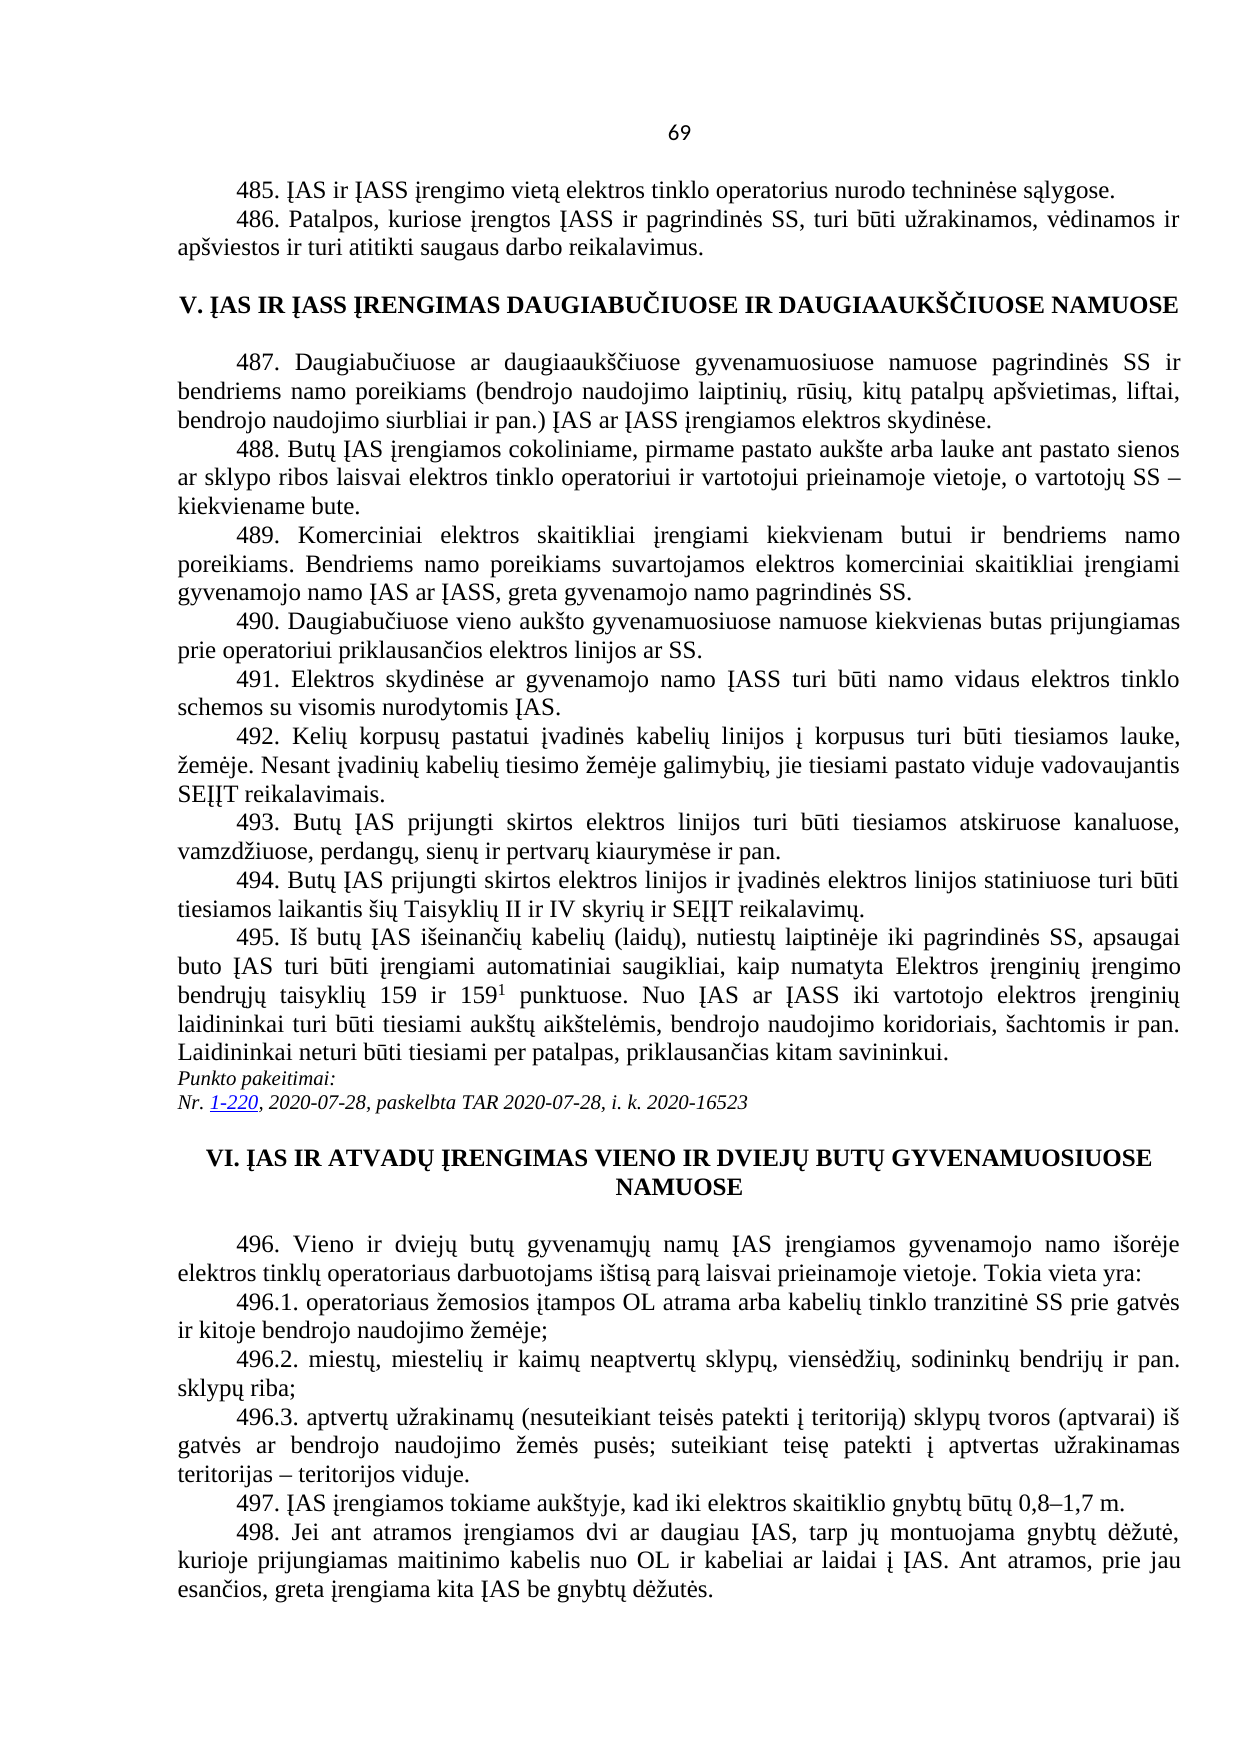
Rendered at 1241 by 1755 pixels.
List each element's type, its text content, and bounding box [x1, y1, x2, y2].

text 497. ĮAS įrengiamos tokiame aukštyje, kad iki elektros skaitiklio gnybtų būtų 0,8–1,7 m. [177, 1488, 1181, 1517]
text 495. Iš butų ĮAS išeinančių kabelių (laidų), nutiestų laiptinėje iki pagrindinės SS, apsaugai buto ĮAS turi būti įrengiami automatiniai saugikliai, kaip numatyta Elektros įrenginių įrengimo bendrųjų taisyklių 159 ir 1591 punktuose. Nuo ĮAS ar ĮASS iki vartotojo elektros įrenginių laidininkai turi būti tiesiami aukštų aikštelėmis, bendrojo naudojimo koridoriais, šachtomis ir pan. Laidininkai neturi būti tiesiami per patalpas, priklausančias kitam savininkui. [177, 922, 1181, 1066]
text Nr. 1-220, 2020-07-28, paskelbta TAR 2020-07-28, i. k. 2020-16523 [177, 1090, 1181, 1114]
text 485. ĮAS ir ĮASS įrengimo vietą elektros tinklo operatorius nurodo techninėse sąlygose. [177, 175, 1181, 204]
text 496.2. miestų, miestelių ir kaimų neaptvertų sklypų, viensėdžių, sodininkų bendrijų ir pan. sklypų riba; [177, 1344, 1181, 1402]
text 487. Daugiabučiuose ar daugiaaukščiuose gyvenamuosiuose namuose pagrindinės SS ir bendriems namo poreikiams (bendrojo naudojimo laiptinių, rūsių, kitų patalpų apšvietimas, liftai, bendrojo naudojimo siurbliai ir pan.) ĮAS ar ĮASS įrengiamos elektros skydinėse. [177, 347, 1181, 434]
text 486. Patalpos, kuriose įrengtos ĮASS ir pagrindinės SS, turi būti užrakinamos, vėdinamos ir apšviestos ir turi atitikti saugaus darbo reikalavimus. [177, 204, 1181, 261]
text 490. Daugiabučiuose vieno aukšto gyvenamuosiuose namuose kiekvienas butas prijungiamas prie operatoriui priklausančios elektros linijos ar SS. [177, 606, 1181, 664]
text 496.1. operatoriaus žemosios įtampos OL atrama arba kabelių tinklo tranzitinė SS prie gatvės ir kitoje bendrojo naudojimo žemėje; [177, 1287, 1181, 1344]
text 493. Butų ĮAS prijungti skirtos elektros linijos turi būti tiesiamos atskiruose kanaluose, vamzdžiuose, perdangų, sienų ir pertvarų kiaurymėse ir pan. [177, 807, 1181, 865]
text 489. Komerciniai elektros skaitikliai įrengiami kiekvienam butui ir bendriems namo poreikiams. Bendriems namo poreikiams suvartojamos elektros komerciniai skaitikliai įrengiami gyvenamojo namo ĮAS ar ĮASS, greta gyvenamojo namo pagrindinės SS. [177, 520, 1181, 606]
text 492. Kelių korpusų pastatui įvadinės kabelių linijos į korpusus turi būti tiesiamos lauke, žemėje. Nesant įvadinių kabelių tiesimo žemėje galimybių, jie tiesiami pastato viduje vadovaujantis SEĮĮT reikalavimais. [177, 721, 1181, 807]
text 496. Vieno ir dviejų butų gyvenamųjų namų ĮAS įrengiamos gyvenamojo namo išorėje elektros tinklų operatoriaus darbuotojams ištisą parą laisvai prieinamoje vietoje. Tokia vieta yra: [177, 1229, 1181, 1287]
text 491. Elektros skydinėse ar gyvenamojo namo ĮASS turi būti namo vidaus elektros tinklo schemos su visomis nurodytomis ĮAS. [177, 664, 1181, 721]
text 498. Jei ant atramos įrengiamos dvi ar daugiau ĮAS, tarp jų montuojama gnybtų dėžutė, kurioje prijungiamas maitinimo kabelis nuo OL ir kabeliai ar laidai į ĮAS. Ant atramos, prie jau esančios, greta įrengiama kita ĮAS be gnybtų dėžutės. [177, 1517, 1181, 1603]
text 496.3. aptvertų užrakinamų (nesuteikiant teisės patekti į teritoriją) sklypų tvoros (aptvarai) iš gatvės ar bendrojo naudojimo žemės pusės; suteikiant teisę patekti į aptvertas užrakinamas teritorijas – teritorijos viduje. [177, 1402, 1181, 1488]
text 494. Butų ĮAS prijungti skirtos elektros linijos ir įvadinės elektros linijos statiniuose turi būti tiesiamos laikantis šių Taisyklių II ir IV skyrių ir SEĮĮT reikalavimų. [177, 865, 1181, 922]
text 488. Butų ĮAS įrengiamos cokoliniame, pirmame pastato aukšte arba lauke ant pastato sienos ar sklypo ribos laisvai elektros tinklo operatoriui ir vartotojui prieinamoje vietoje, o vartotojų SS – kiekviename bute. [177, 434, 1181, 520]
text Punkto pakeitimai: [177, 1066, 1181, 1090]
text V. ĮAS IR ĮASS ĮRENGIMAS DAUGIABUČIUOSE IR DAUGIAAUKŠČIUOSE NAMUOSE [177, 290, 1181, 319]
text VI. ĮAS IR ATVADŲ ĮRENGIMAS VIENO IR DVIEJŲ BUTŲ GYVENAMUOSIUOSE NAMUOSE [177, 1143, 1181, 1201]
